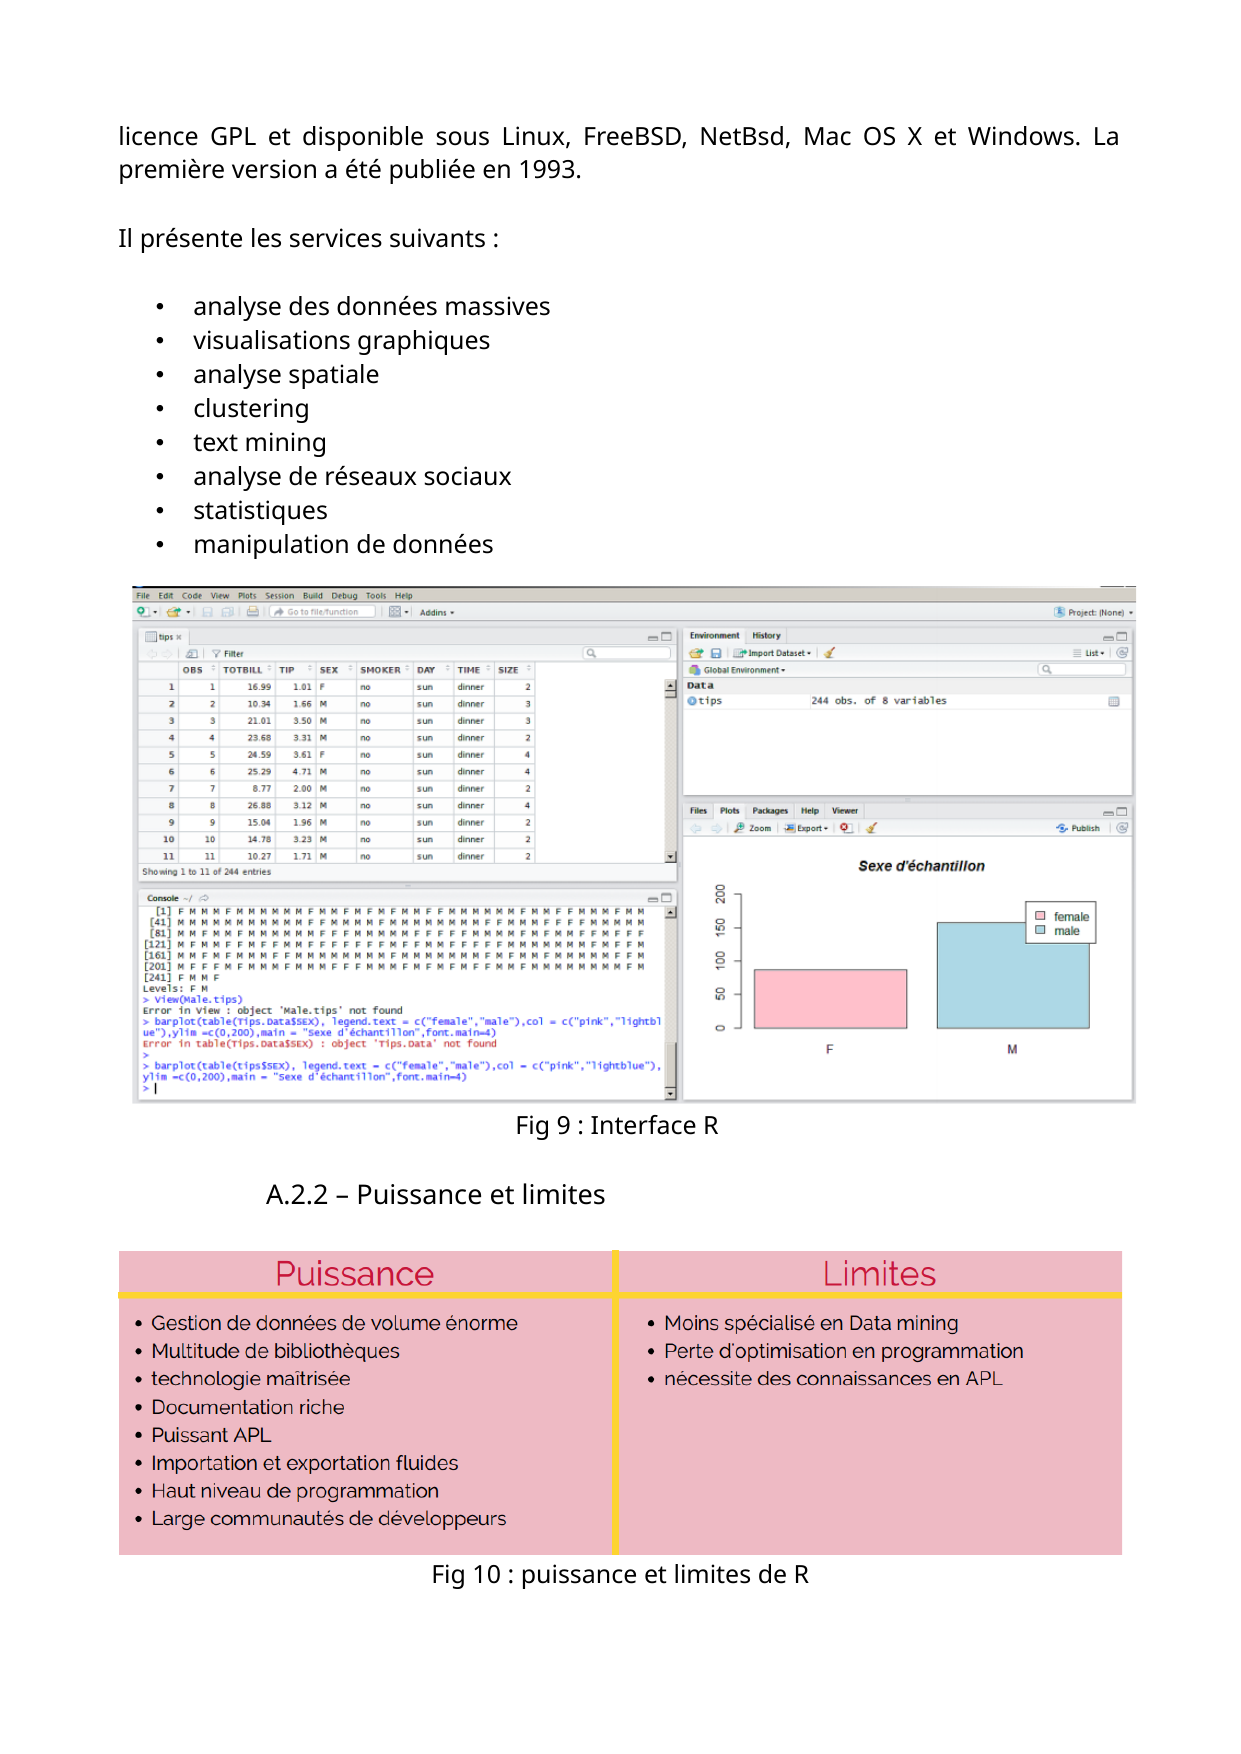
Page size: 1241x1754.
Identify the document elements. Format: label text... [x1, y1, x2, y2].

text Il présente les services suivants : [118, 220, 1122, 254]
list text mining [156, 425, 1122, 459]
text Fig 9 : Interface R [118, 561, 1122, 1142]
list clustering [156, 391, 1122, 425]
picture [118, 1246, 1123, 1557]
list statistiques [156, 493, 1122, 527]
text A.2.2 – Puissance et limites [118, 1176, 1122, 1213]
list manipulation de données [156, 527, 1122, 561]
text licence GPL et disponible sous Linux, FreeBSD, NetBsd, Mac OS X et Windows. La première version a été publiée en 1993. [118, 118, 1122, 186]
list analyse des données massives [156, 288, 1122, 322]
list analyse spatiale [156, 357, 1122, 391]
list analyse de réseaux sociaux [156, 459, 1122, 493]
picture [132, 585, 1137, 1108]
text Fig 10 : puissance et limites de R [118, 1557, 1122, 1590]
list visualisations graphiques [156, 322, 1122, 357]
